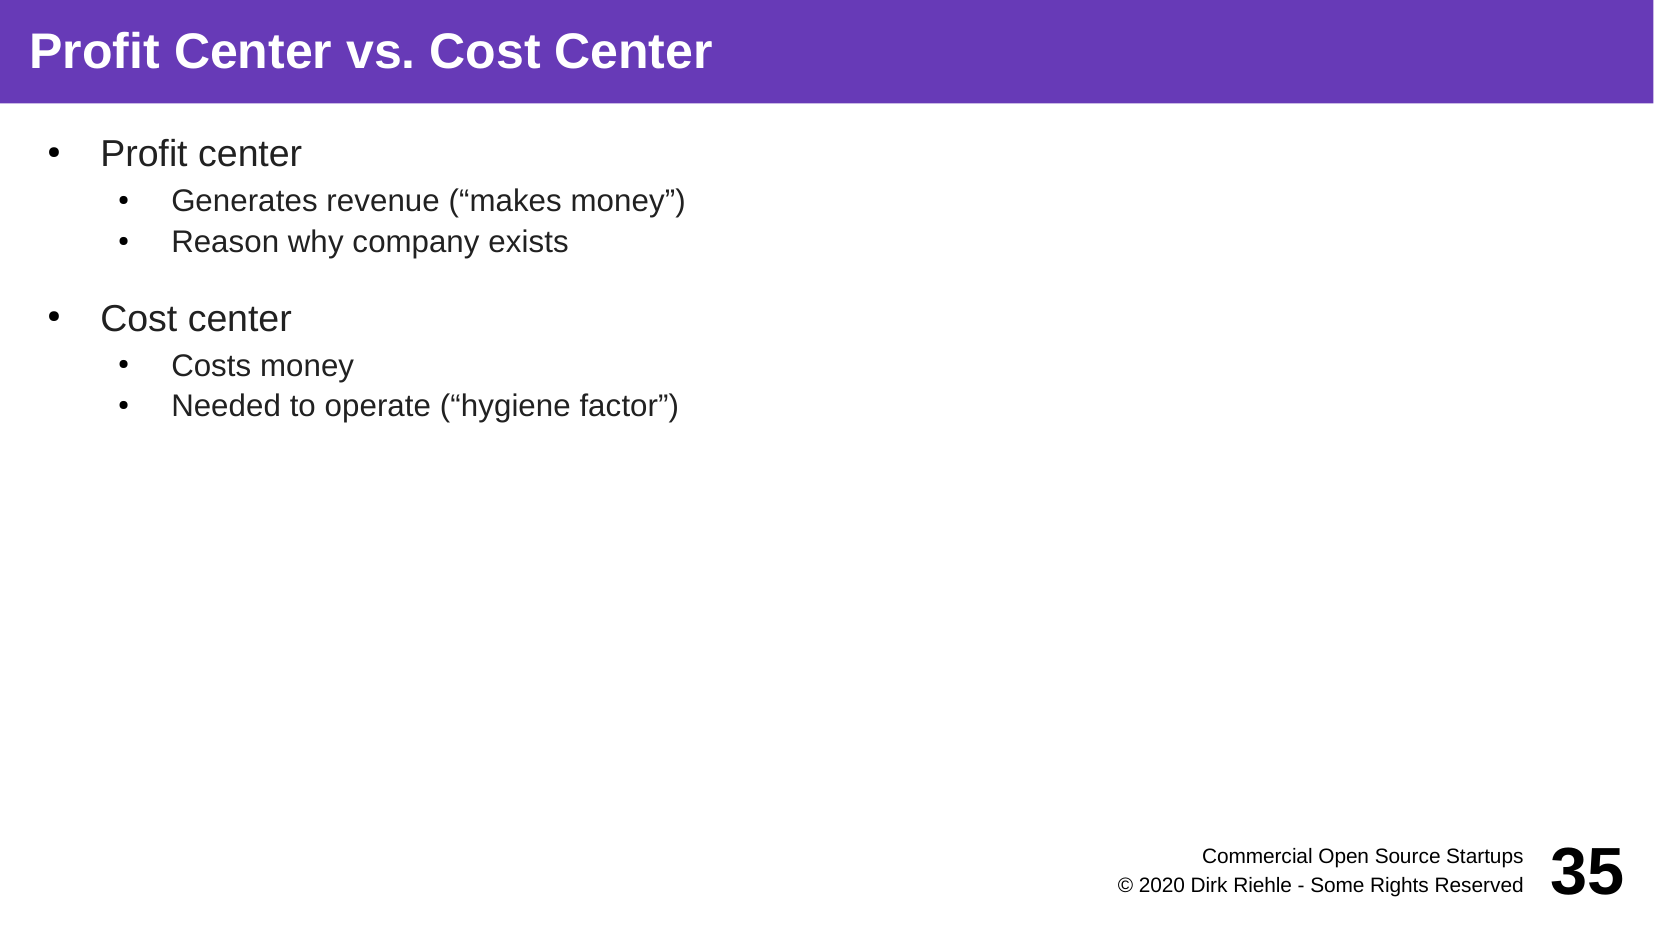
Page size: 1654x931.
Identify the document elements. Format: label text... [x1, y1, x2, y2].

title Profit Center vs. Cost Center [0, 0, 1654, 104]
list Profit center Generates revenue (“makes money”) Reason why company exists Cost center Costs money Needed to operate (“hygiene factor”) [29, 132, 1625, 813]
